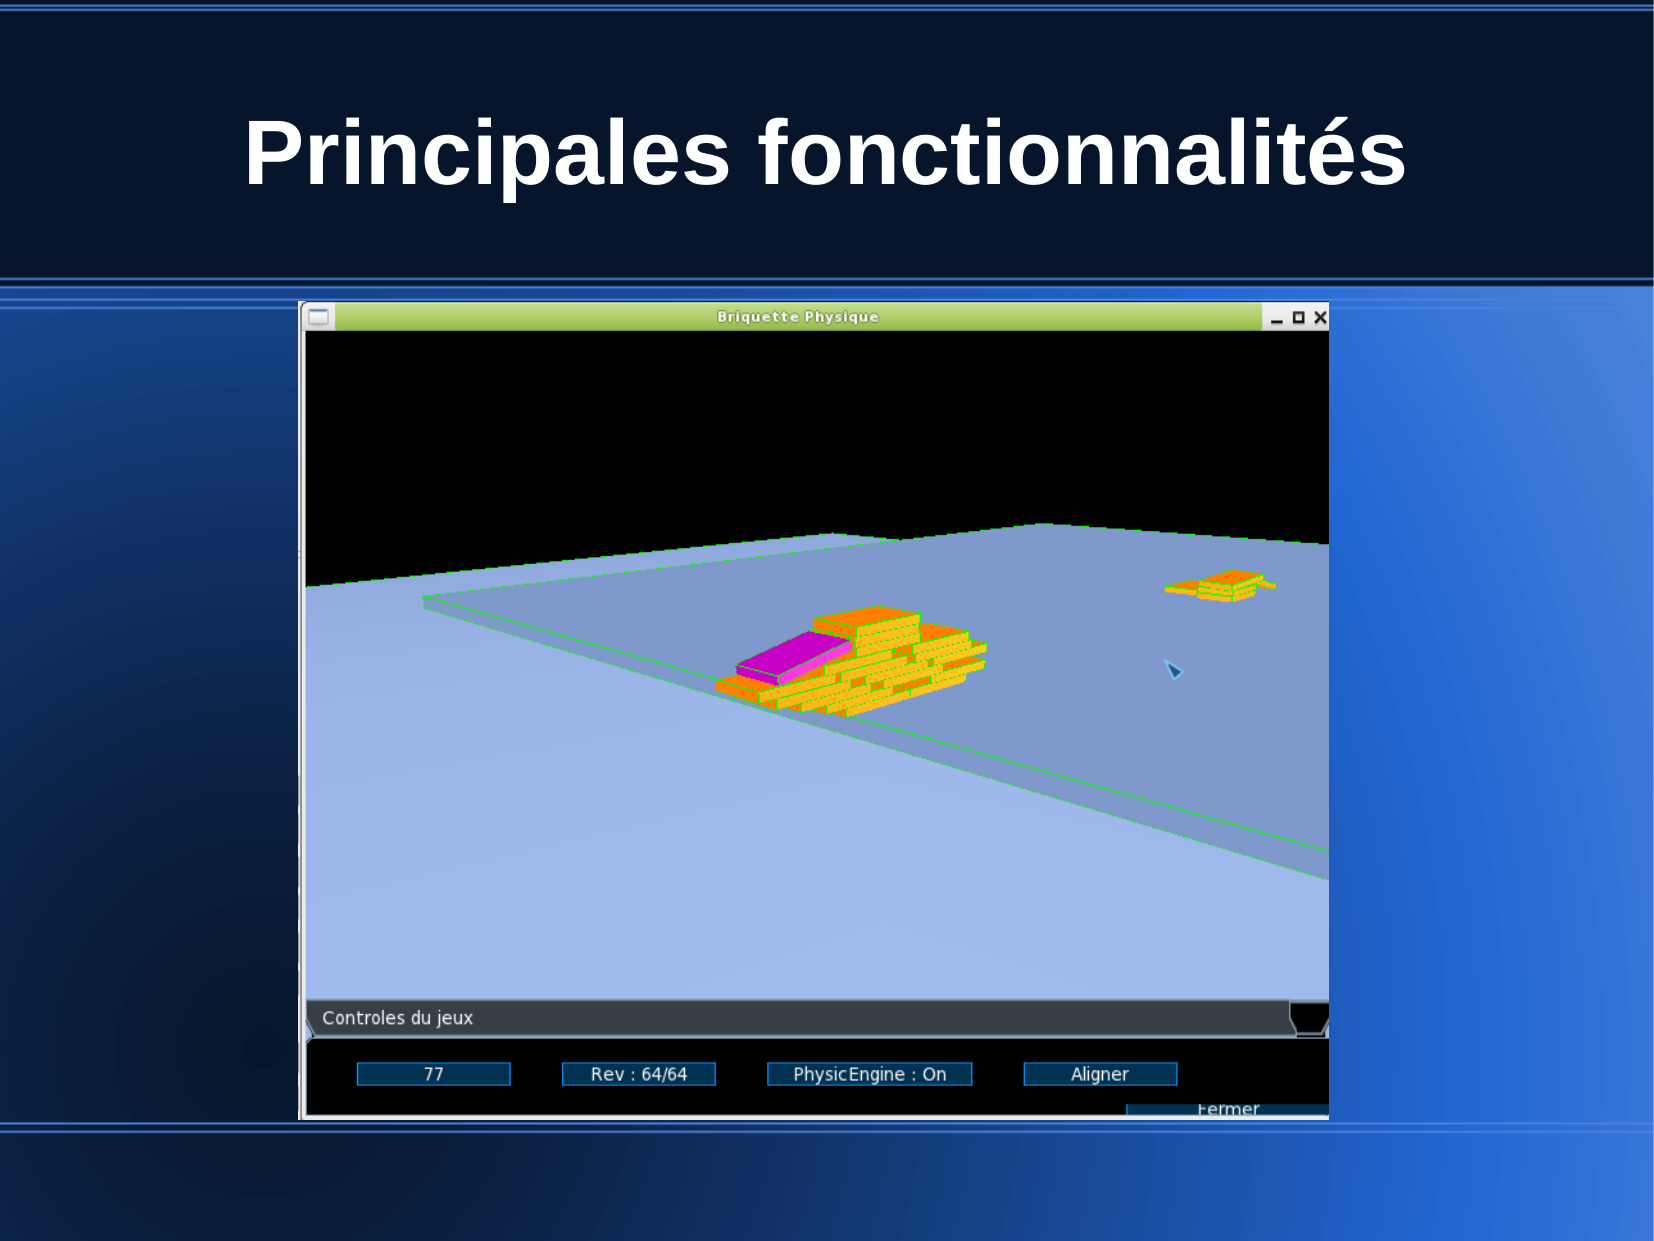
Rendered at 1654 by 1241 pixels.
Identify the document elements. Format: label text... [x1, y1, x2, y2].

title Principales fonctionnalités [82, 49, 1571, 257]
picture [0, 0, 1654, 1241]
